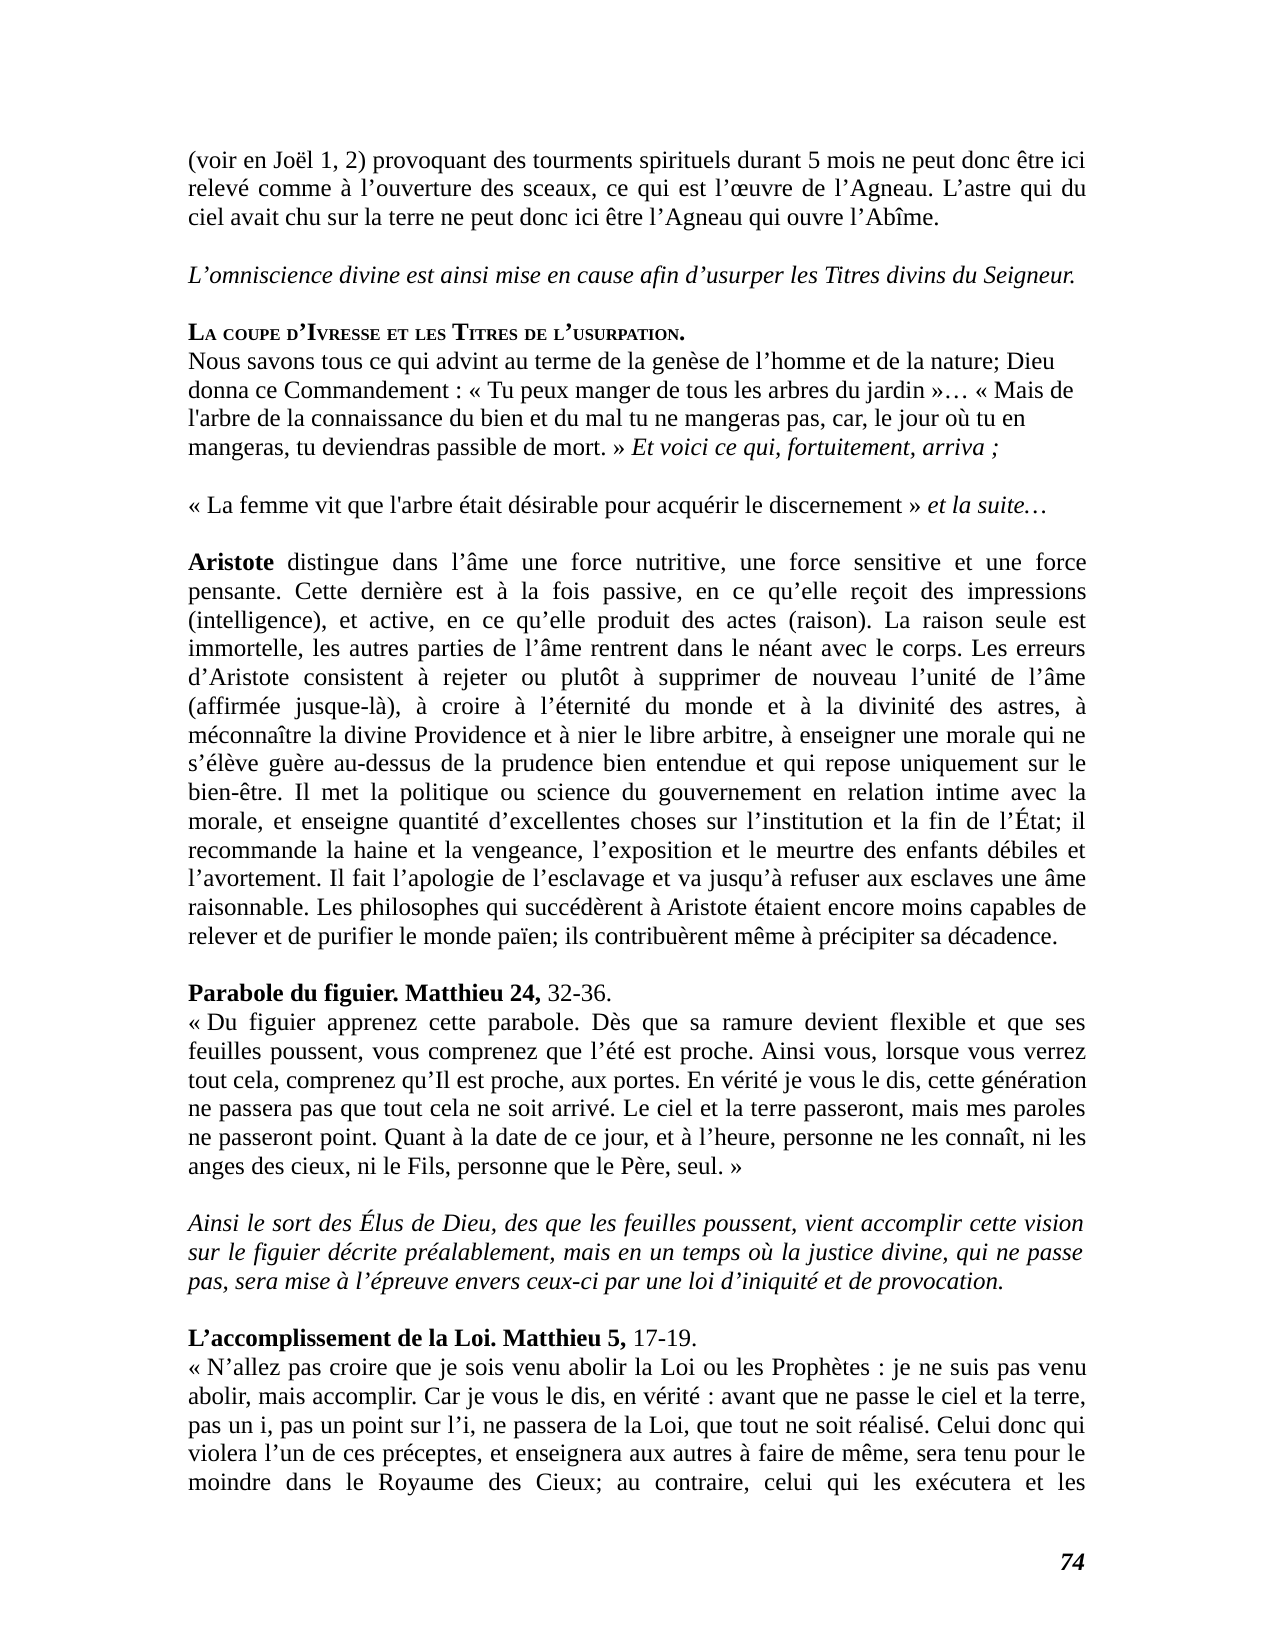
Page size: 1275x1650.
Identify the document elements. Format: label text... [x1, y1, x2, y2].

text Nous savons tous ce qui advint au terme de la genèse de l’homme et de la nature; Dieu [188, 346, 1087, 375]
text Ainsi le sort des Élus de Dieu, des que les feuilles poussent, vient accomplir cette vision sur le figuier décrite préalablement, mais en un temps où la justice divine, qui ne passe pas, sera mise à l’épreuve envers ceux-ci par une loi d’iniquité et de provocation. [188, 1208, 1087, 1295]
text Parabole du figuier. Matthieu 24, 32-36. [188, 978, 1087, 1007]
text L’accomplissement de la Loi. Matthieu 5, 17-19. [188, 1323, 1087, 1352]
text L’omniscience divine est ainsi mise en cause afin d’usurper les Titres divins du Seigneur. [188, 260, 1087, 288]
text mangeras, tu deviendras passible de mort. » Et voici ce qui, fortuitement, arriva ; [188, 432, 1087, 461]
text « La femme vit que l'arbre était désirable pour acquérir le discernement » et la suite… [188, 490, 1087, 518]
text (voir en Joël 1, 2) provoquant des tourments spirituels durant 5 mois ne peut donc être ici relevé comme à l’ouverture des sceaux, ce qui est l’œuvre de l’Agneau. L’astre qui du ciel avait chu sur la terre ne peut donc ici être l’Agneau qui ouvre l’Abîme. [188, 145, 1087, 231]
text « Du figuier apprenez cette parabole. Dès que sa ramure devient flexible et que ses feuilles poussent, vous comprenez que l’été est proche. Ainsi vous, lorsque vous verrez tout cela, comprenez qu’Il est proche, aux portes. En vérité je vous le dis, cette génération ne passera pas que tout cela ne soit arrivé. Le ciel et la terre passeront, mais mes paroles ne passeront point. Quant à la date de ce jour, et à l’heure, personne ne les connaît, ni les anges des cieux, ni le Fils, personne que le Père, seul. » [188, 1007, 1087, 1180]
text « N’allez pas croire que je sois venu abolir la Loi ou les Prophètes : je ne suis pas venu abolir, mais accomplir. Car je vous le dis, en vérité : avant que ne passe le ciel et la terre, pas un i, pas un point sur l’i, ne passera de la Loi, que tout ne soit réalisé. Celui donc qui violera l’un de ces préceptes, et enseignera aux autres à faire de même, sera tenu pour le moindre dans le Royaume des Cieux; au contraire, celui qui les exécutera et les [188, 1352, 1087, 1496]
text donna ce Commandement : « Tu peux manger de tous les arbres du jardin »… « Mais de [188, 375, 1087, 403]
text l'arbre de la connaissance du bien et du mal tu ne mangeras pas, car, le jour où tu en [188, 403, 1087, 432]
text La coupe d’Ivresse et les Titres de l’usurpation. [188, 317, 1087, 346]
text Aristote distingue dans l’âme une force nutritive, une force sensitive et une force pensante. Cette dernière est à la fois passive, en ce qu’elle reçoit des impressions (intelligence), et active, en ce qu’elle produit des actes (raison). La raison seule est immortelle, les autres parties de l’âme rentrent dans le néant avec le corps. Les erreurs d’Aristote consistent à rejeter ou plutôt à supprimer de nouveau l’unité de l’âme (affirmée jusque-là), à croire à l’éternité du monde et à la divinité des astres, à méconnaître la divine Providence et à nier le libre arbitre, à enseigner une morale qui ne s’élève guère au-dessus de la prudence bien entendue et qui repose uniquement sur le bien-être. Il met la politique ou science du gouvernement en relation intime avec la morale, et enseigne quantité d’excellentes choses sur l’institution et la fin de l’État; il recommande la haine et la vengeance, l’exposition et le meurtre des enfants débiles et l’avortement. Il fait l’apologie de l’esclavage et va jusqu’à refuser aux esclaves une âme raisonnable. Les philosophes qui succédèrent à Aristote étaient encore moins capables de relever et de purifier le monde païen; ils contribuèrent même à précipiter sa décadence. [188, 547, 1087, 950]
